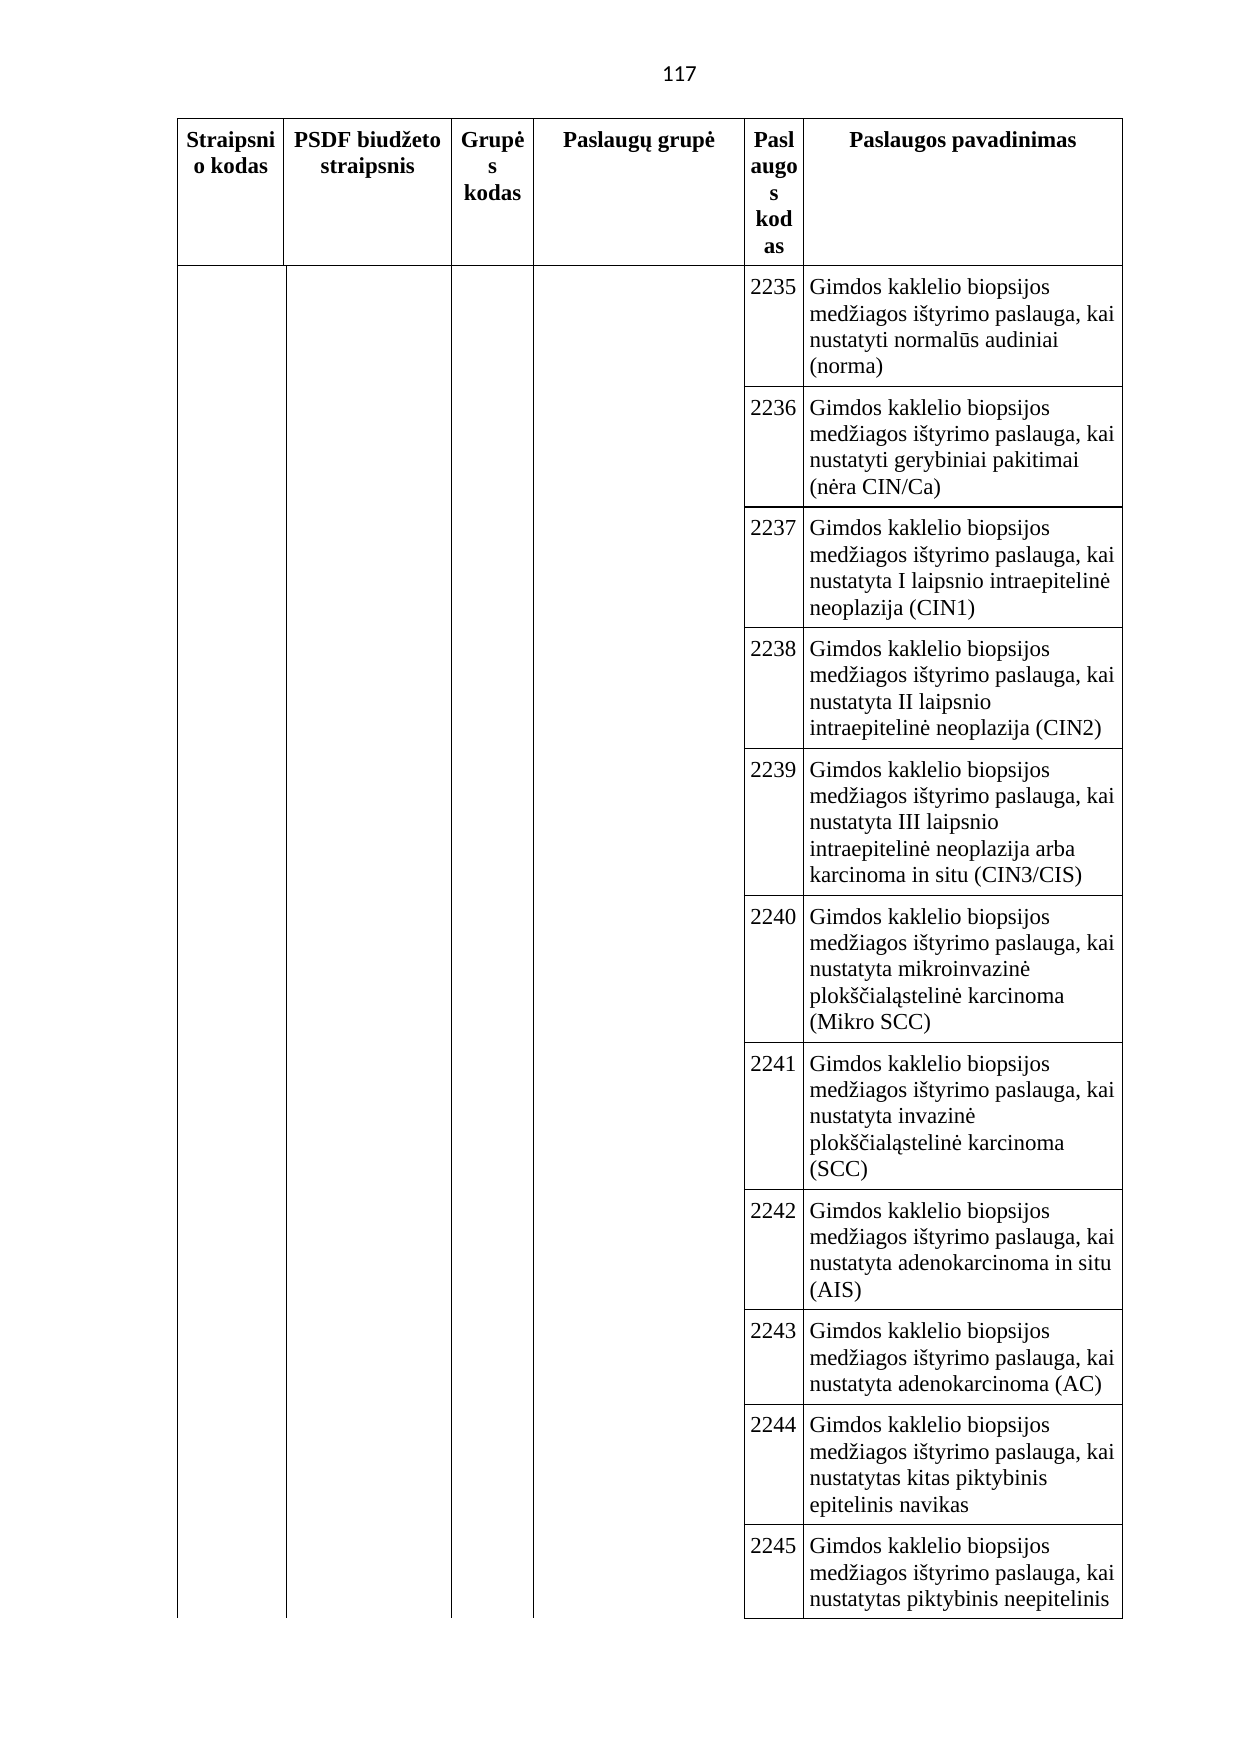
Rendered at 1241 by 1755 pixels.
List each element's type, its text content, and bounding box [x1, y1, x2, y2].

table_header Paslaugų grupė [534, 119, 744, 265]
table_cell [287, 386, 451, 506]
table_cell [178, 627, 286, 748]
table_cell [534, 1042, 744, 1188]
table_header Paslaugos pavadinimas [804, 119, 1122, 265]
table_cell [534, 506, 744, 627]
table_cell Gimdos kaklelio biopsijos medžiagos ištyrimo paslauga, kai nustatyta invazinė plokščialąstelinė karcinoma (SCC) [804, 1043, 1122, 1188]
table_cell [534, 748, 744, 894]
table_cell Gimdos kaklelio biopsijos medžiagos ištyrimo paslauga, kai nustatyta III laipsnio intraepitelinė neoplazija arba karcinoma in situ (CIN3/CIS) [804, 749, 1122, 894]
table_cell 2238 [745, 628, 803, 748]
table_cell [534, 627, 744, 748]
table_cell [452, 1189, 533, 1309]
table_cell [287, 266, 451, 386]
table_cell [534, 1404, 744, 1524]
table_cell [452, 1524, 533, 1618]
table_cell [534, 1309, 744, 1403]
table_cell [534, 1189, 744, 1309]
table_header Straipsnio kodas [178, 119, 283, 265]
table_cell Gimdos kaklelio biopsijos medžiagos ištyrimo paslauga, kai nustatyta I laipsnio intraepitelinė neoplazija (CIN1) [804, 508, 1122, 627]
table_header Grupės kodas [452, 119, 533, 265]
table_cell [287, 1524, 451, 1618]
table_cell [287, 1042, 451, 1188]
table_cell 2243 [745, 1310, 803, 1403]
table_cell Gimdos kaklelio biopsijos medžiagos ištyrimo paslauga, kai nustatytas kitas piktybinis epitelinis navikas [804, 1405, 1122, 1524]
table_cell [534, 1524, 744, 1618]
table_cell [178, 506, 286, 627]
table_cell [452, 1404, 533, 1524]
table_header PSDF biudžeto straipsnis [284, 119, 451, 265]
table_cell [178, 1404, 286, 1524]
table_cell [287, 1309, 451, 1403]
table_cell Gimdos kaklelio biopsijos medžiagos ištyrimo paslauga, kai nustatyti normalūs audiniai (norma) [804, 266, 1122, 386]
table_cell Gimdos kaklelio biopsijos medžiagos ištyrimo paslauga, kai nustatyta II laipsnio intraepitelinė neoplazija (CIN2) [804, 628, 1122, 748]
table_cell 2237 [745, 508, 803, 627]
table_cell [534, 386, 744, 506]
table_header Paslaugos kodas [745, 119, 803, 265]
table_cell [178, 748, 286, 894]
table_cell [178, 1189, 286, 1309]
table_cell [287, 895, 451, 1042]
table_cell Gimdos kaklelio biopsijos medžiagos ištyrimo paslauga, kai nustatyta adenokarcinoma in situ (AIS) [804, 1190, 1122, 1309]
table_cell [287, 1404, 451, 1524]
table_cell [287, 748, 451, 894]
table_cell [452, 627, 533, 748]
table_cell 2241 [745, 1043, 803, 1188]
table_cell 2244 [745, 1405, 803, 1524]
table_cell [178, 1524, 286, 1618]
table_cell [452, 748, 533, 894]
table_cell 2240 [745, 896, 803, 1042]
table_cell 2239 [745, 749, 803, 894]
table_cell [287, 627, 451, 748]
table_cell 2245 [745, 1525, 803, 1618]
table_cell [178, 266, 286, 386]
table_cell [178, 1042, 286, 1188]
table_cell [287, 506, 451, 627]
table_cell Gimdos kaklelio biopsijos medžiagos ištyrimo paslauga, kai nustatyti gerybiniai pakitimai (nėra CIN/Ca) [804, 387, 1122, 506]
table_cell 2236 [745, 387, 803, 506]
table_cell [452, 1309, 533, 1403]
table_cell [452, 1042, 533, 1188]
table_cell [452, 386, 533, 506]
table_cell Gimdos kaklelio biopsijos medžiagos ištyrimo paslauga, kai nustatytas piktybinis neepitelinis [804, 1525, 1122, 1618]
table_cell [178, 386, 286, 506]
table_cell [452, 895, 533, 1042]
table_cell Gimdos kaklelio biopsijos medžiagos ištyrimo paslauga, kai nustatyta mikroinvazinė plokščialąstelinė karcinoma (Mikro SCC) [804, 896, 1122, 1042]
table_cell [287, 1189, 451, 1309]
table_cell [178, 895, 286, 1042]
table_cell 2242 [745, 1190, 803, 1309]
table_cell [178, 1309, 286, 1403]
table_cell [534, 895, 744, 1042]
table_cell [452, 266, 533, 386]
table_cell [452, 506, 533, 627]
table_cell [534, 266, 744, 386]
table_cell 2235 [745, 266, 803, 386]
table_cell Gimdos kaklelio biopsijos medžiagos ištyrimo paslauga, kai nustatyta adenokarcinoma (AC) [804, 1310, 1122, 1403]
